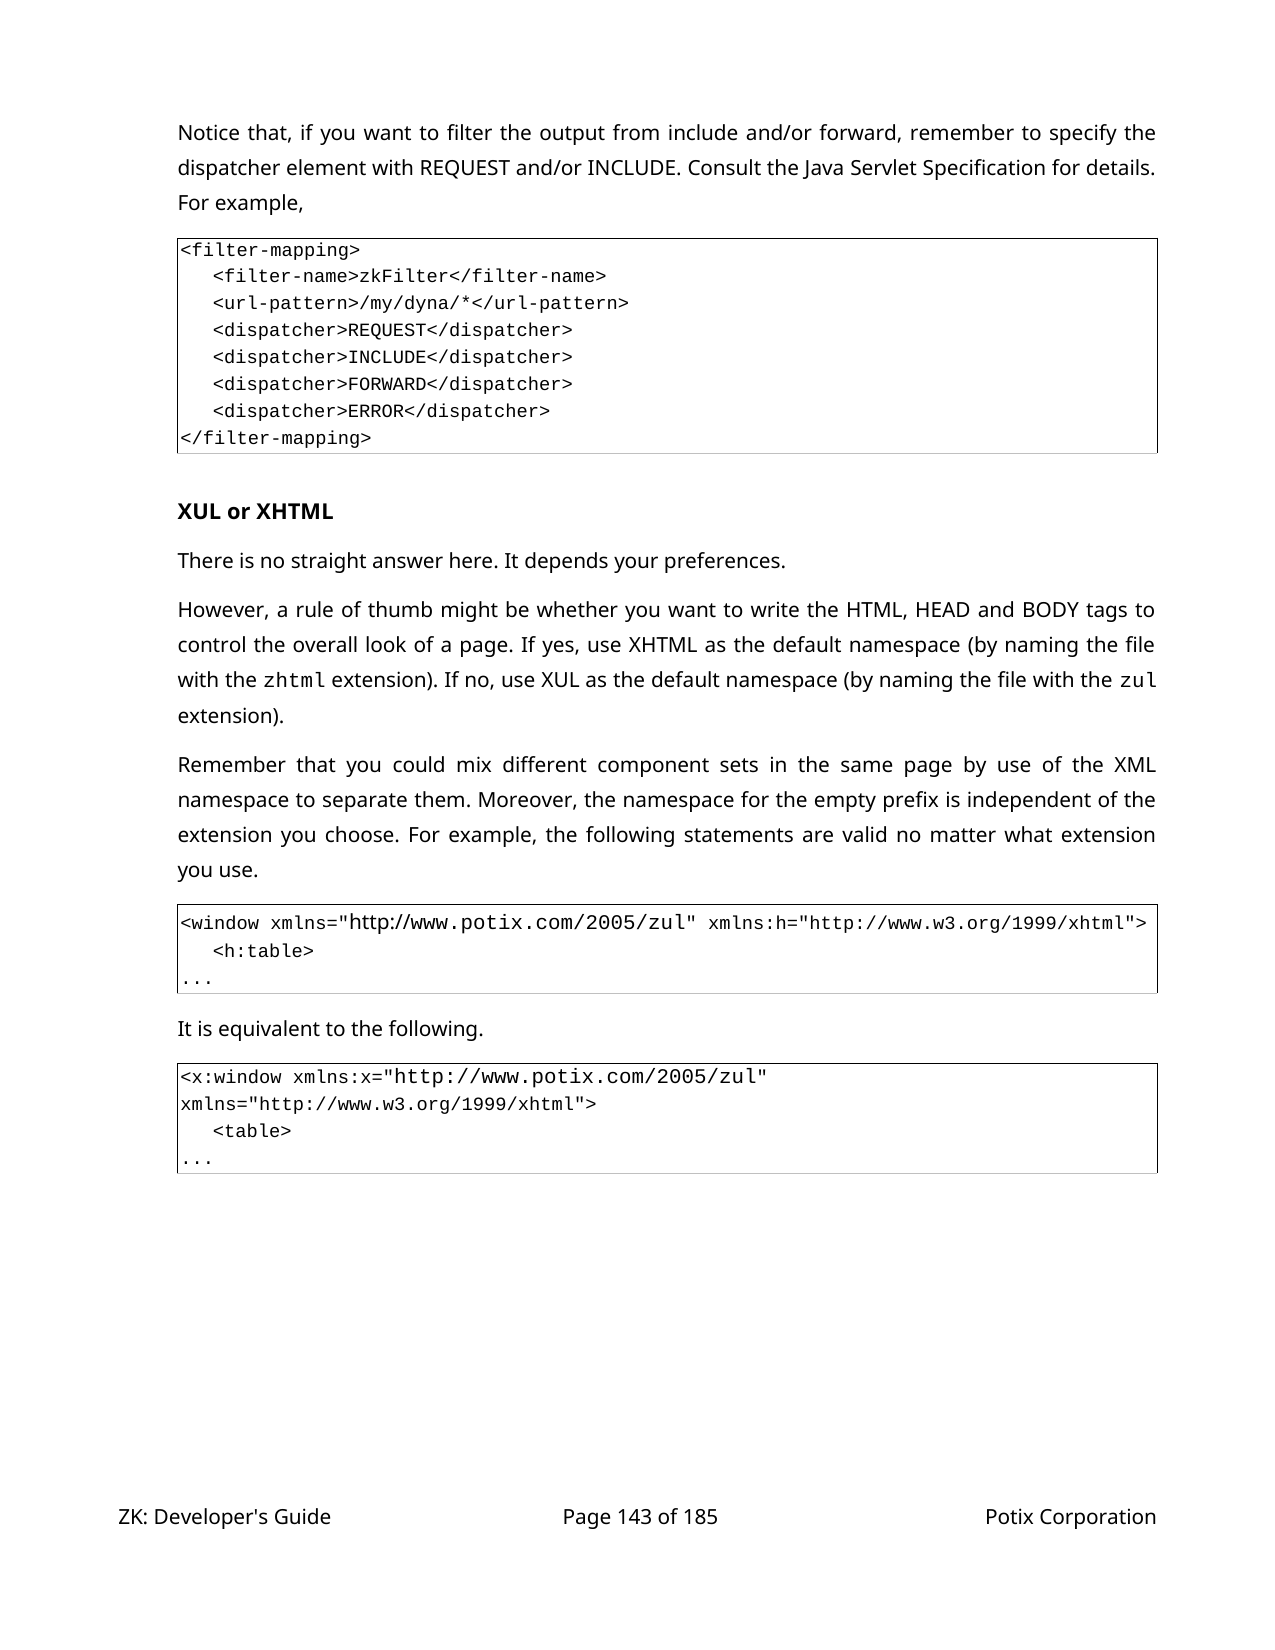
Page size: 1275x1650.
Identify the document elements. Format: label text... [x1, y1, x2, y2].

text <dispatcher>ERROR</dispatcher> </filter-mapping> [178, 399, 1157, 453]
text <dispatcher>INCLUDE</dispatcher> [178, 345, 1157, 369]
text However, a rule of thumb might be whether you want to write the HTML, HEAD and BODY tags to control the overall look of a page. If yes, use XHTML as the default namespace (by naming the file with the zhtml extension). If no, use XUL as the default namespace (by naming the file with the zul extension). [177, 595, 1157, 729]
text <table> [178, 1119, 1157, 1143]
text ... [178, 1146, 1157, 1173]
text Notice that, if you want to filter the output from include and/or forward, remember to specify the dispatcher element with REQUEST and/or INCLUDE. Consult the Java Servlet Specification for details. For example, [177, 118, 1157, 217]
text <x:window xmlns:x="http://www.potix.com/2005/zul" xmlns="http://www.w3.org/1999/xhtml"> [178, 1064, 1157, 1116]
text ... [178, 966, 1157, 993]
text <window xmlns="http://www.potix.com/2005/zul" xmlns:h="http://www.w3.org/1999/xhtml"> [178, 905, 1157, 936]
text It is equivalent to the following. [177, 1014, 1157, 1042]
text <h:table> [178, 939, 1157, 963]
text <dispatcher>FORWARD</dispatcher> [178, 372, 1157, 396]
text There is no straight answer here. It depends your preferences. [177, 546, 1157, 574]
subtitle XUL or XHTML [177, 496, 1157, 526]
text <filter-mapping> <filter-name>zkFilter</filter-name> <url-pattern>/my/dyna/*</url-pattern> [178, 239, 1157, 315]
text Remember that you could mix different component sets in the same page by use of the XML namespace to separate them. Moreover, the namespace for the empty prefix is independent of the extension you choose. For example, the following statements are valid no matter what extension you use. [177, 750, 1157, 884]
text <dispatcher>REQUEST</dispatcher> [178, 318, 1157, 342]
